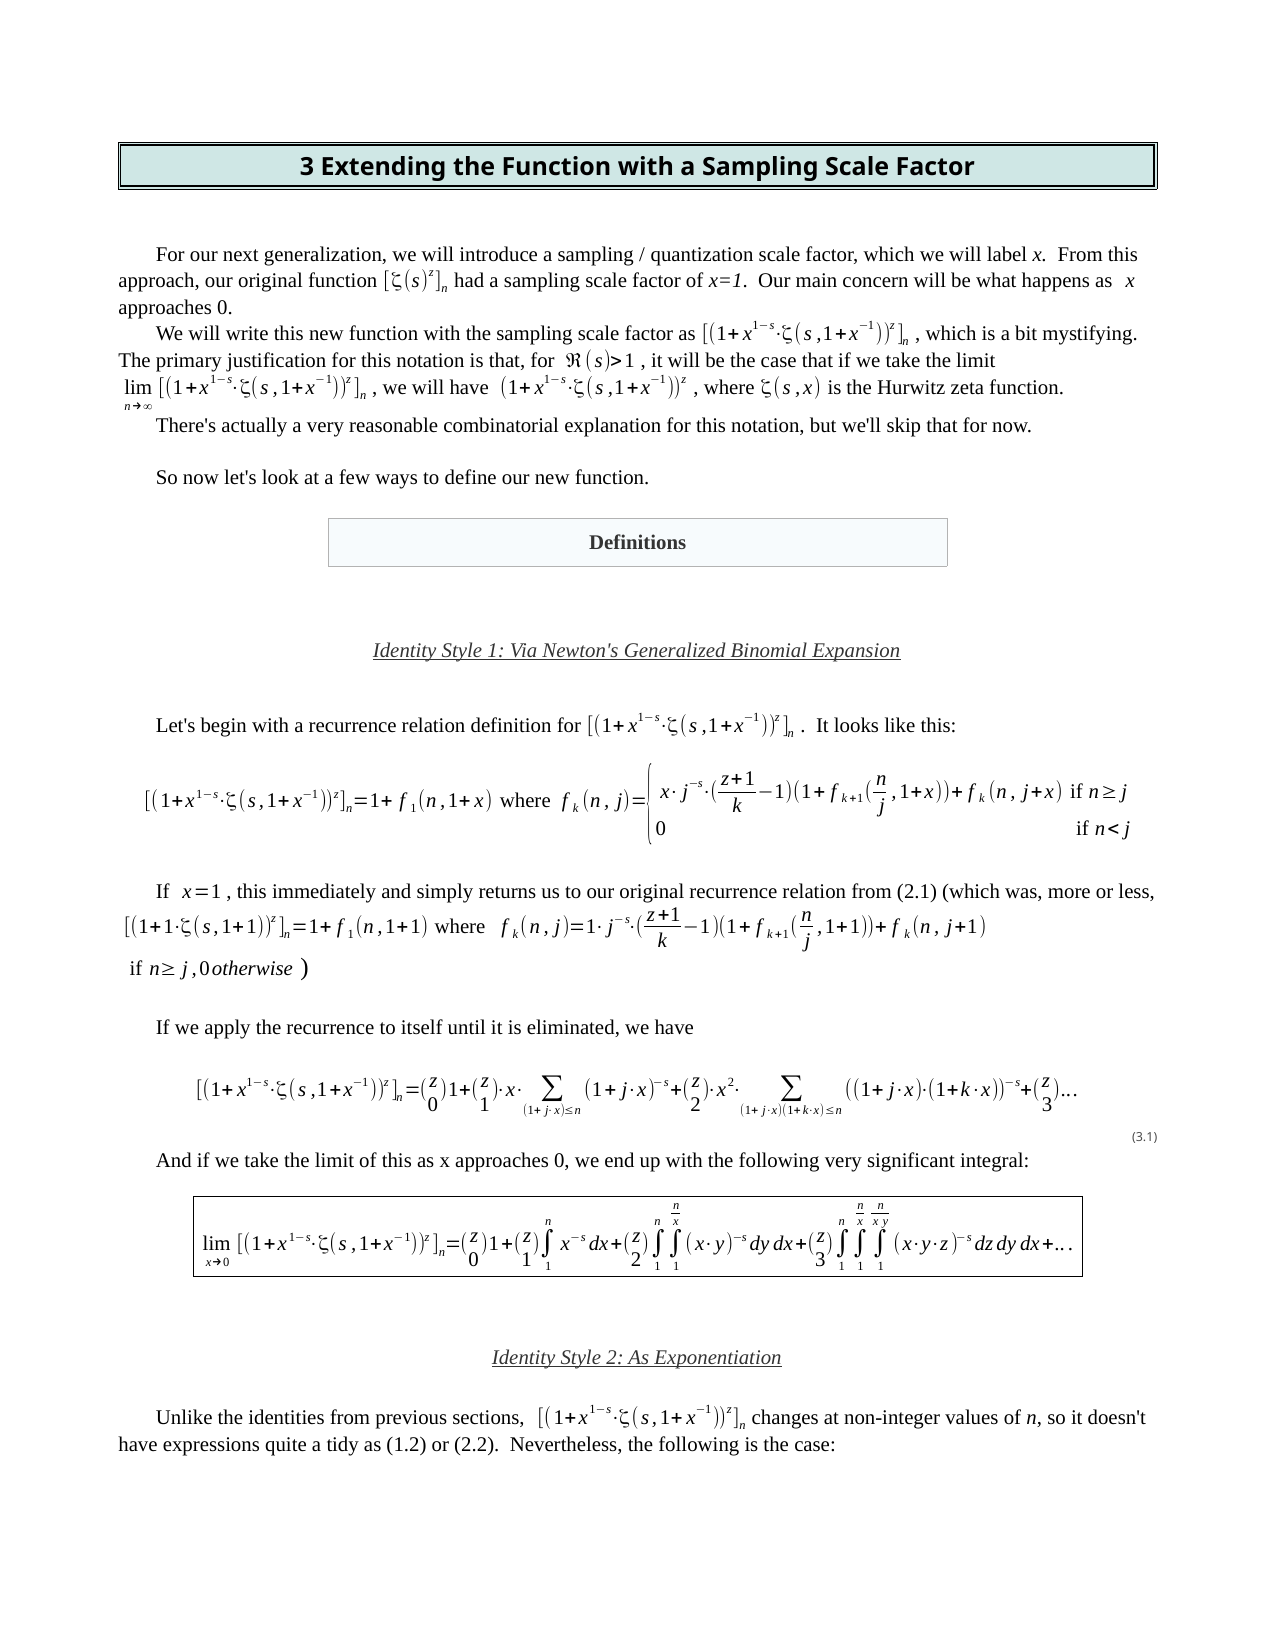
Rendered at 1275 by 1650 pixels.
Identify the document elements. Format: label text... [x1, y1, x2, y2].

text We will write this new function with the sampling scale factor as, which is a bit mystifying. The primary justification for this notation is that, for , it will be the case that if we take the limit , we will have , whereis the Hurwitz zeta function. [118, 319, 1157, 413]
text If we apply the recurrence to itself until it is eliminated, we have [118, 1015, 1157, 1039]
text (3.1) [118, 1118, 1157, 1148]
text If , this immediately and simply returns us to our original recurrence relation from (2.1) (which was, more or less,where ) [118, 878, 1157, 981]
text For our next generalization, we will introduce a sampling / quantization scale factor, which we will label x. From this approach, our original functionhad a sampling scale factor of x=1. Our main concern will be what happens as approaches 0. [118, 242, 1157, 319]
text Identity Style 1: Via Newton's Generalized Binomial Expansion [118, 638, 1157, 662]
text Identity Style 2: As Exponentiation [118, 1345, 1157, 1369]
text There's actually a very reasonable combinatorial explanation for this notation, but we'll skip that for now. [118, 413, 1157, 437]
text And if we take the limit of this as x approaches 0, we end up with the following very significant integral: [118, 1148, 1157, 1172]
text Definitions [329, 519, 947, 566]
text Unlike the identities from previous sections, changes at non-integer values of n, so it doesn't have expressions quite a tidy as (1.2) or (2.2). Nevertheless, the following is the case: [118, 1403, 1157, 1456]
text So now let's look at a few ways to define our new function. [118, 465, 1157, 489]
text Let's begin with a recurrence relation definition for. It looks like this: [118, 711, 1157, 740]
